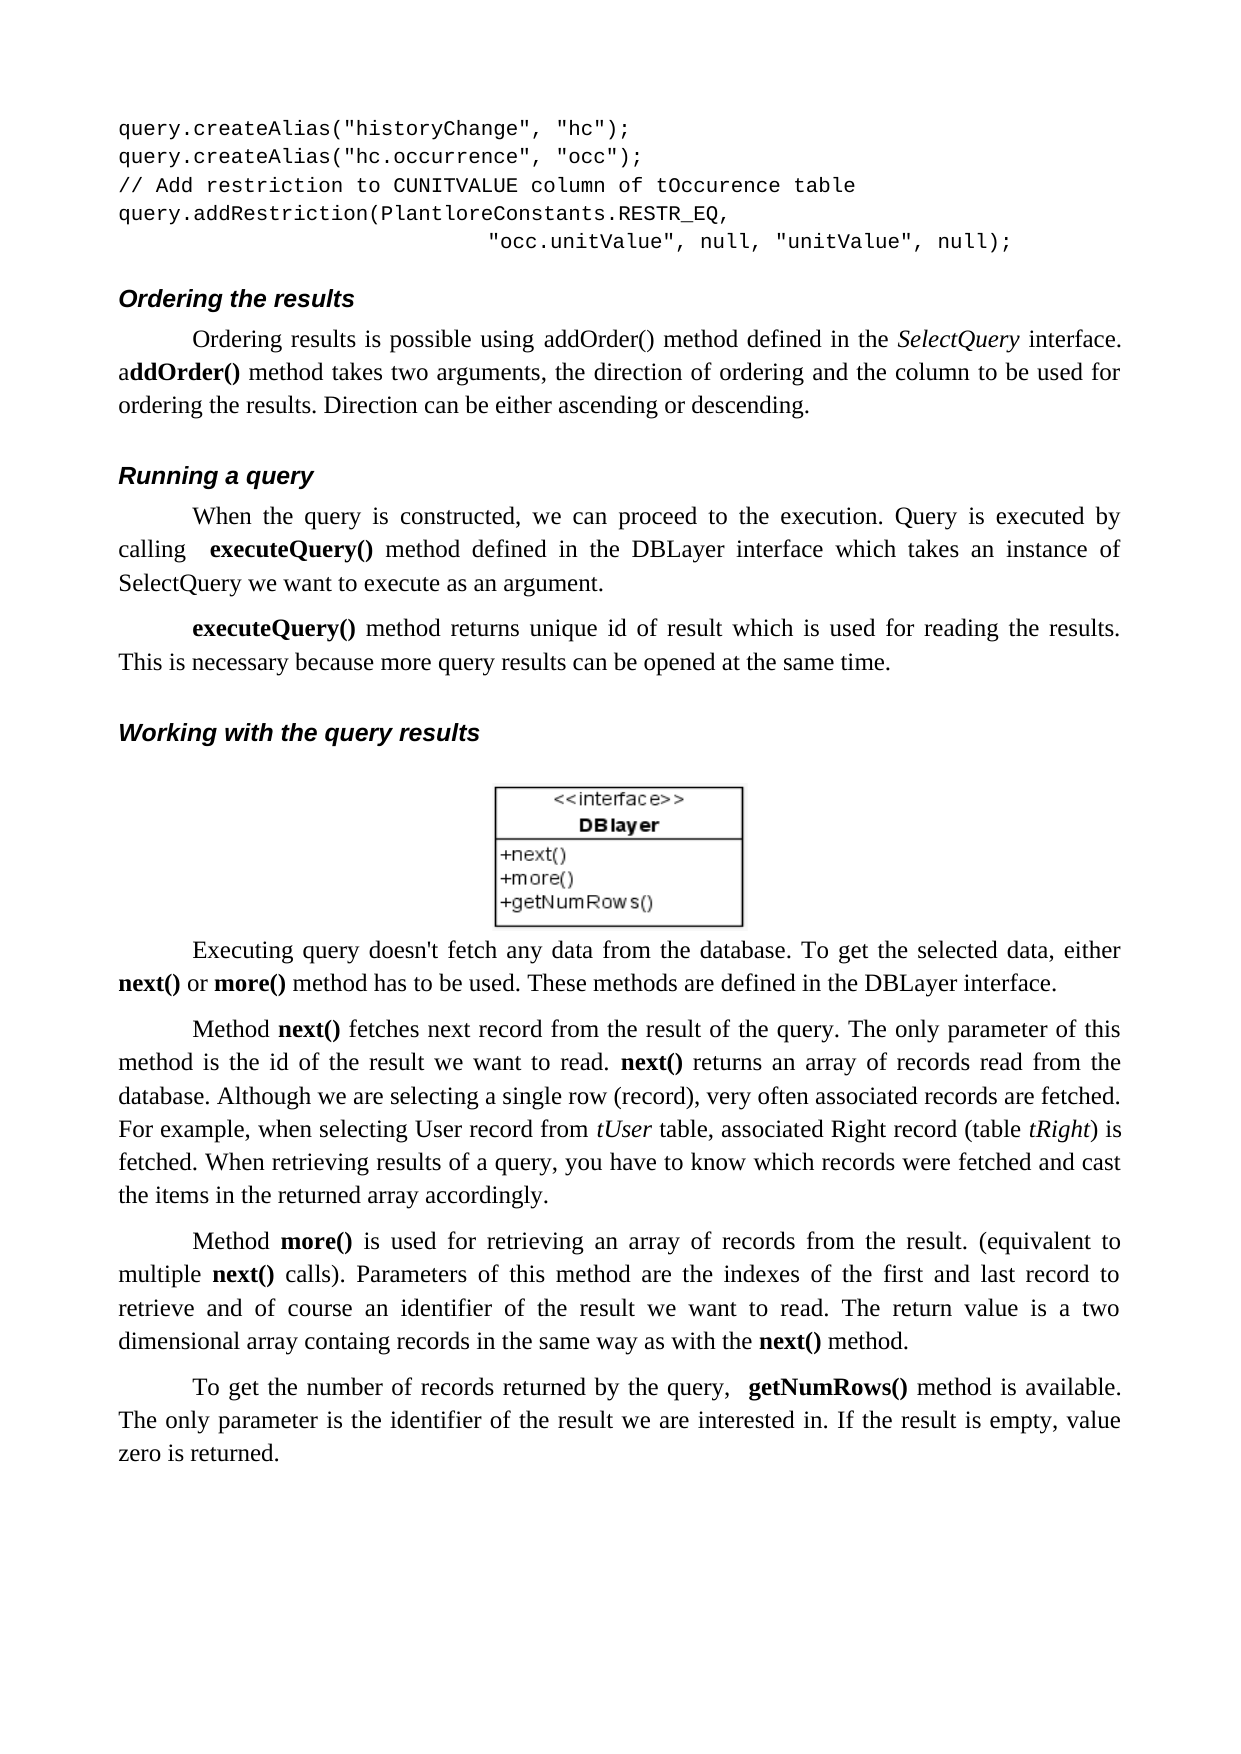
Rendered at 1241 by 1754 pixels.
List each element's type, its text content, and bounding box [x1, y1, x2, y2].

text When the query is constructed, we can proceed to the execution. Query is executed by calling executeQuery() method defined in the DBLayer interface which takes an instance of SelectQuery we want to execute as an argument. [118, 502, 1122, 597]
text query.addRestriction(PlantloreConstants.RESTR_EQ, [118, 203, 1122, 227]
text Method next() fetches next record from the result of the query. The only parameter of this method is the id of the result we want to read. next() returns an array of records read from the database. Although we are selecting a single row (record), very often associated records are fetched. For example, when selecting User record from tUser table, associated Right record (table tRight) is fetched. When retrieving results of a query, you have to know which records were fetched and cast the items in the returned array accordingly. [118, 1015, 1122, 1209]
text To get the number of records returned by the query, getNumRows() method is available. The only parameter is the identifier of the result we are interested in. If the result is empty, value zero is returned. [118, 1373, 1122, 1467]
subtitle Running a query [118, 462, 1122, 490]
text "occ.unitValue", null, "unitValue", null); [118, 231, 1122, 255]
text Method more() is used for retrieving an array of records from the result. (equivalent to multiple next() calls). Parameters of this method are the indexes of the first and last record to retrieve and of course an identifier of the result we want to read. The return value is a two dimensional array containg records in the same way as with the next() method. [118, 1227, 1122, 1354]
text query.createAlias("hc.occurrence", "occ"); [118, 146, 1122, 170]
text Ordering results is possible using addOrder() method defined in the SelectQuery interface. addOrder() method takes two arguments, the direction of ordering and the column to be used for ordering the results. Direction can be either ascending or descending. [118, 325, 1122, 419]
picture [492, 783, 748, 931]
subtitle Working with the query results [118, 718, 1122, 746]
subtitle Ordering the results [118, 285, 1122, 312]
text // Add restriction to CUNITVALUE column of tOccurence table [118, 175, 1122, 198]
text executeQuery() method returns unique id of result which is used for reading the results. This is necessary because more query results can be opened at the same time. [118, 614, 1122, 676]
text Executing query doesn't fetch any data from the database. To get the selected data, either next() or more() method has to be used. These methods are defined in the DBLayer interface. [118, 759, 1122, 997]
text query.createAlias("historyChange", "hc"); [118, 118, 1122, 142]
